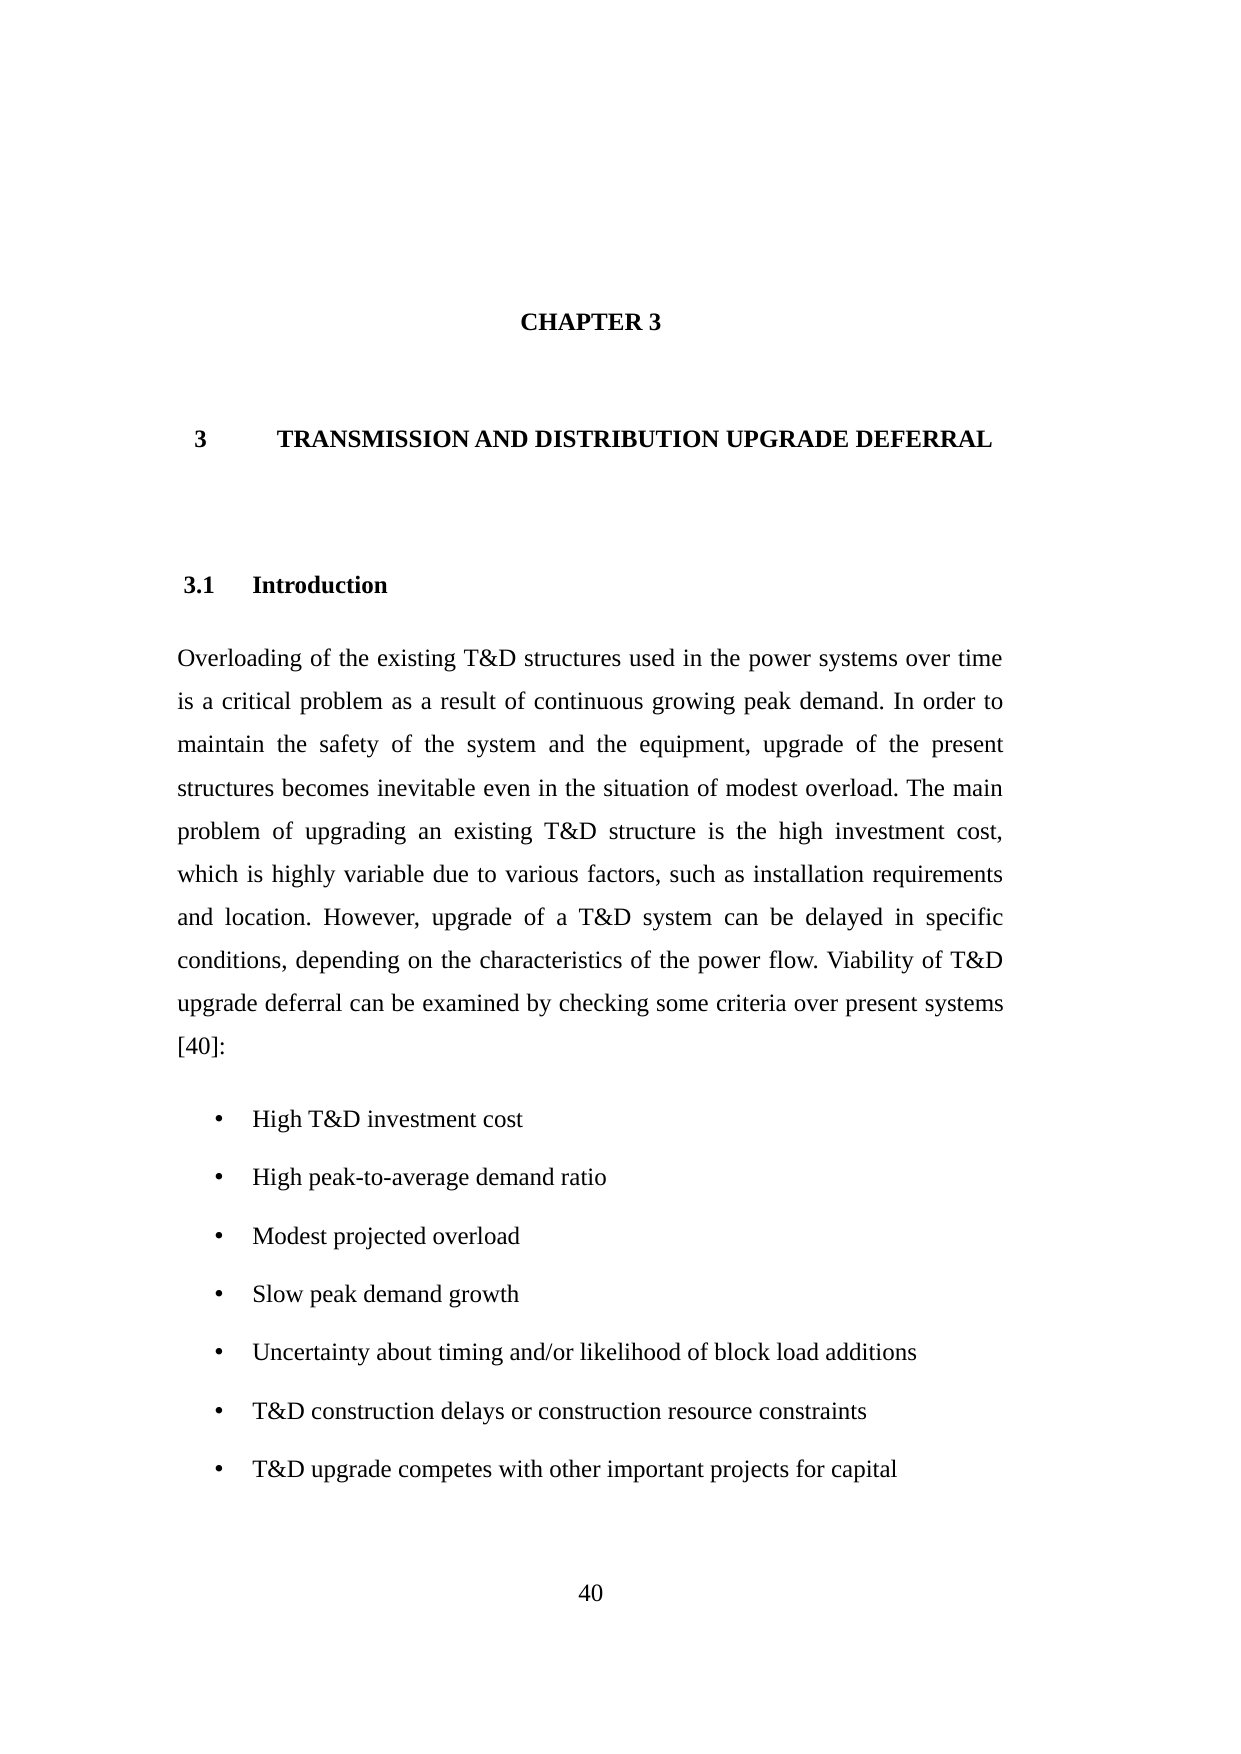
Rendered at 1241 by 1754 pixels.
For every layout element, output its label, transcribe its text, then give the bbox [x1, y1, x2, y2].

text Overloading of the existing T&D structures used in the power systems over time is a critical problem as a result of continuous growing peak demand. In order to maintain the safety of the system and the equipment, upgrade of the present structures becomes inevitable even in the situation of modest overload. The main problem of upgrading an existing T&D structure is the high investment cost, which is highly variable due to various factors, such as installation requirements and location. However, upgrade of a T&D system can be delayed in specific conditions, depending on the characteristics of the power flow. Viability of T&D upgrade deferral can be examined by checking some criteria over present systems [40]⁠: [177, 643, 1004, 1060]
list T&D construction delays or construction resource constraints [214, 1396, 1004, 1424]
list Modest projected overload [214, 1221, 1004, 1249]
list High T&D investment cost [214, 1104, 1004, 1133]
list Uncertainty about timing and/or likelihood of block load additions [214, 1337, 1004, 1366]
subtitle Introduction [177, 571, 1004, 599]
subtitle CHAPTER 3 [177, 307, 1004, 336]
subtitle TRANSMISSION AND DISTRIBUTION UPGRADE DEFERRAL [177, 424, 1004, 453]
list T&D upgrade competes with other important projects for capital [214, 1454, 1004, 1483]
list Slow peak demand growth [214, 1279, 1004, 1308]
list High peak-to-average demand ratio [214, 1162, 1004, 1191]
